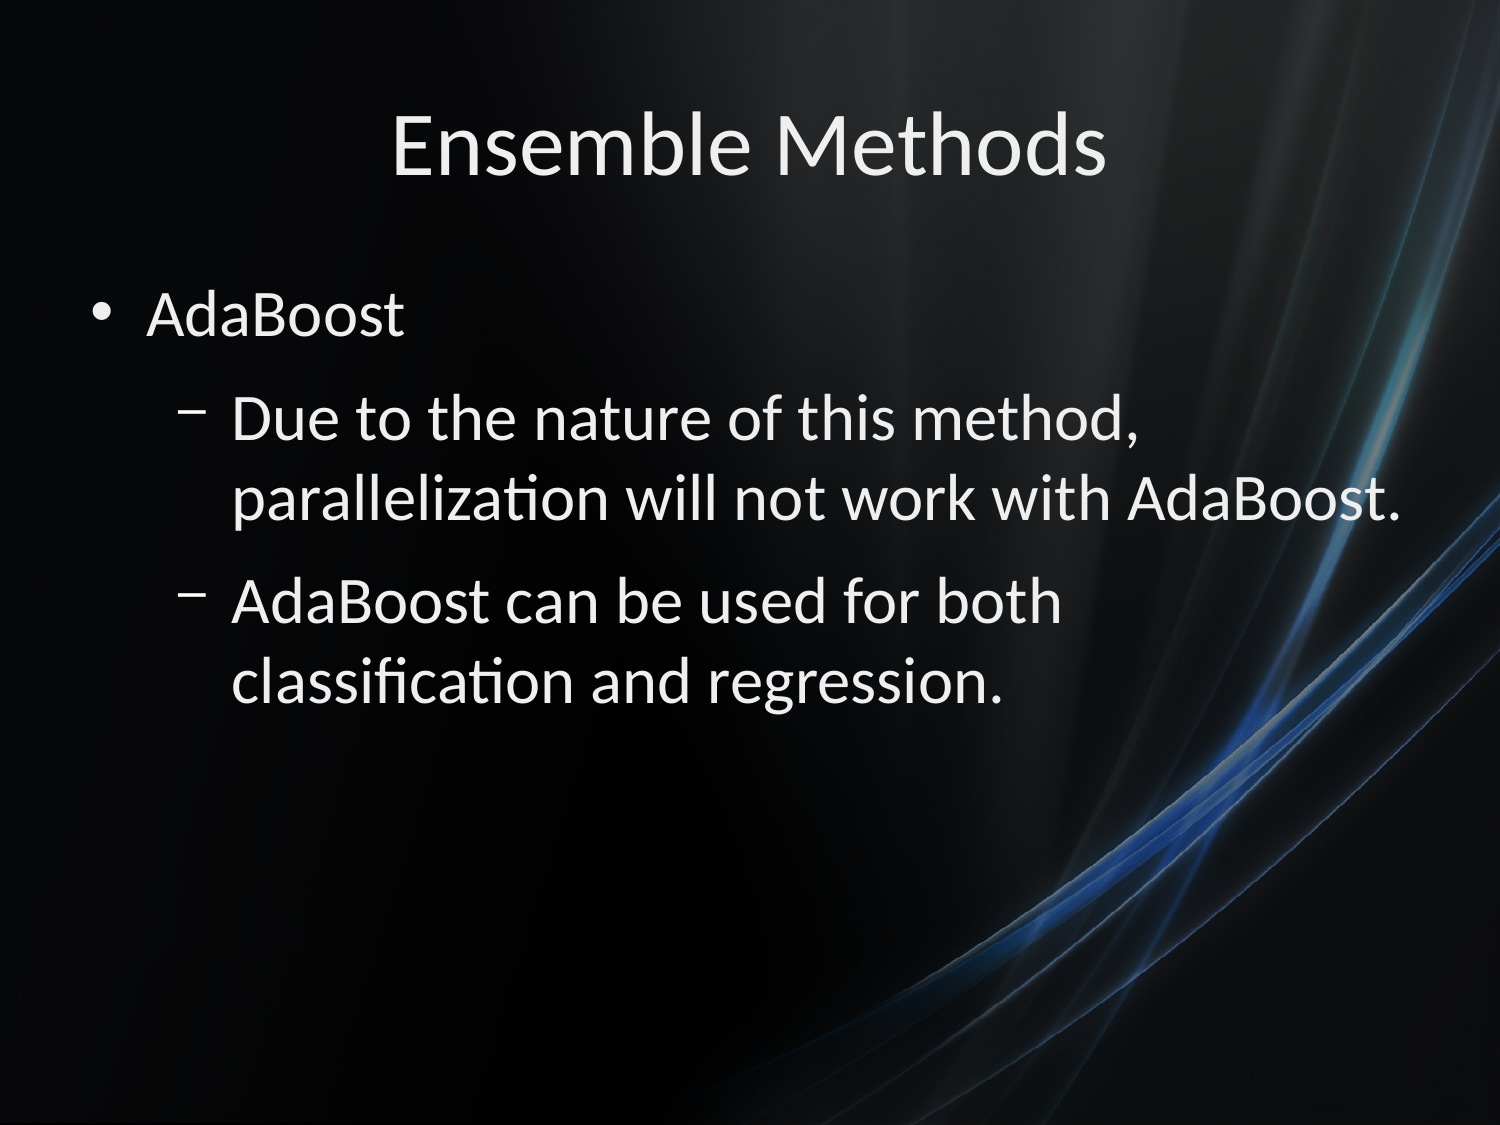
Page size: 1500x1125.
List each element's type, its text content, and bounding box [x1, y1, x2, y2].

title Ensemble Methods [75, 45, 1425, 233]
list AdaBoost Due to the nature of this method, parallelization will not work with AdaBoost. AdaBoost can be used for both classification and regression. [75, 262, 1425, 1005]
picture [0, 0, 1500, 1125]
